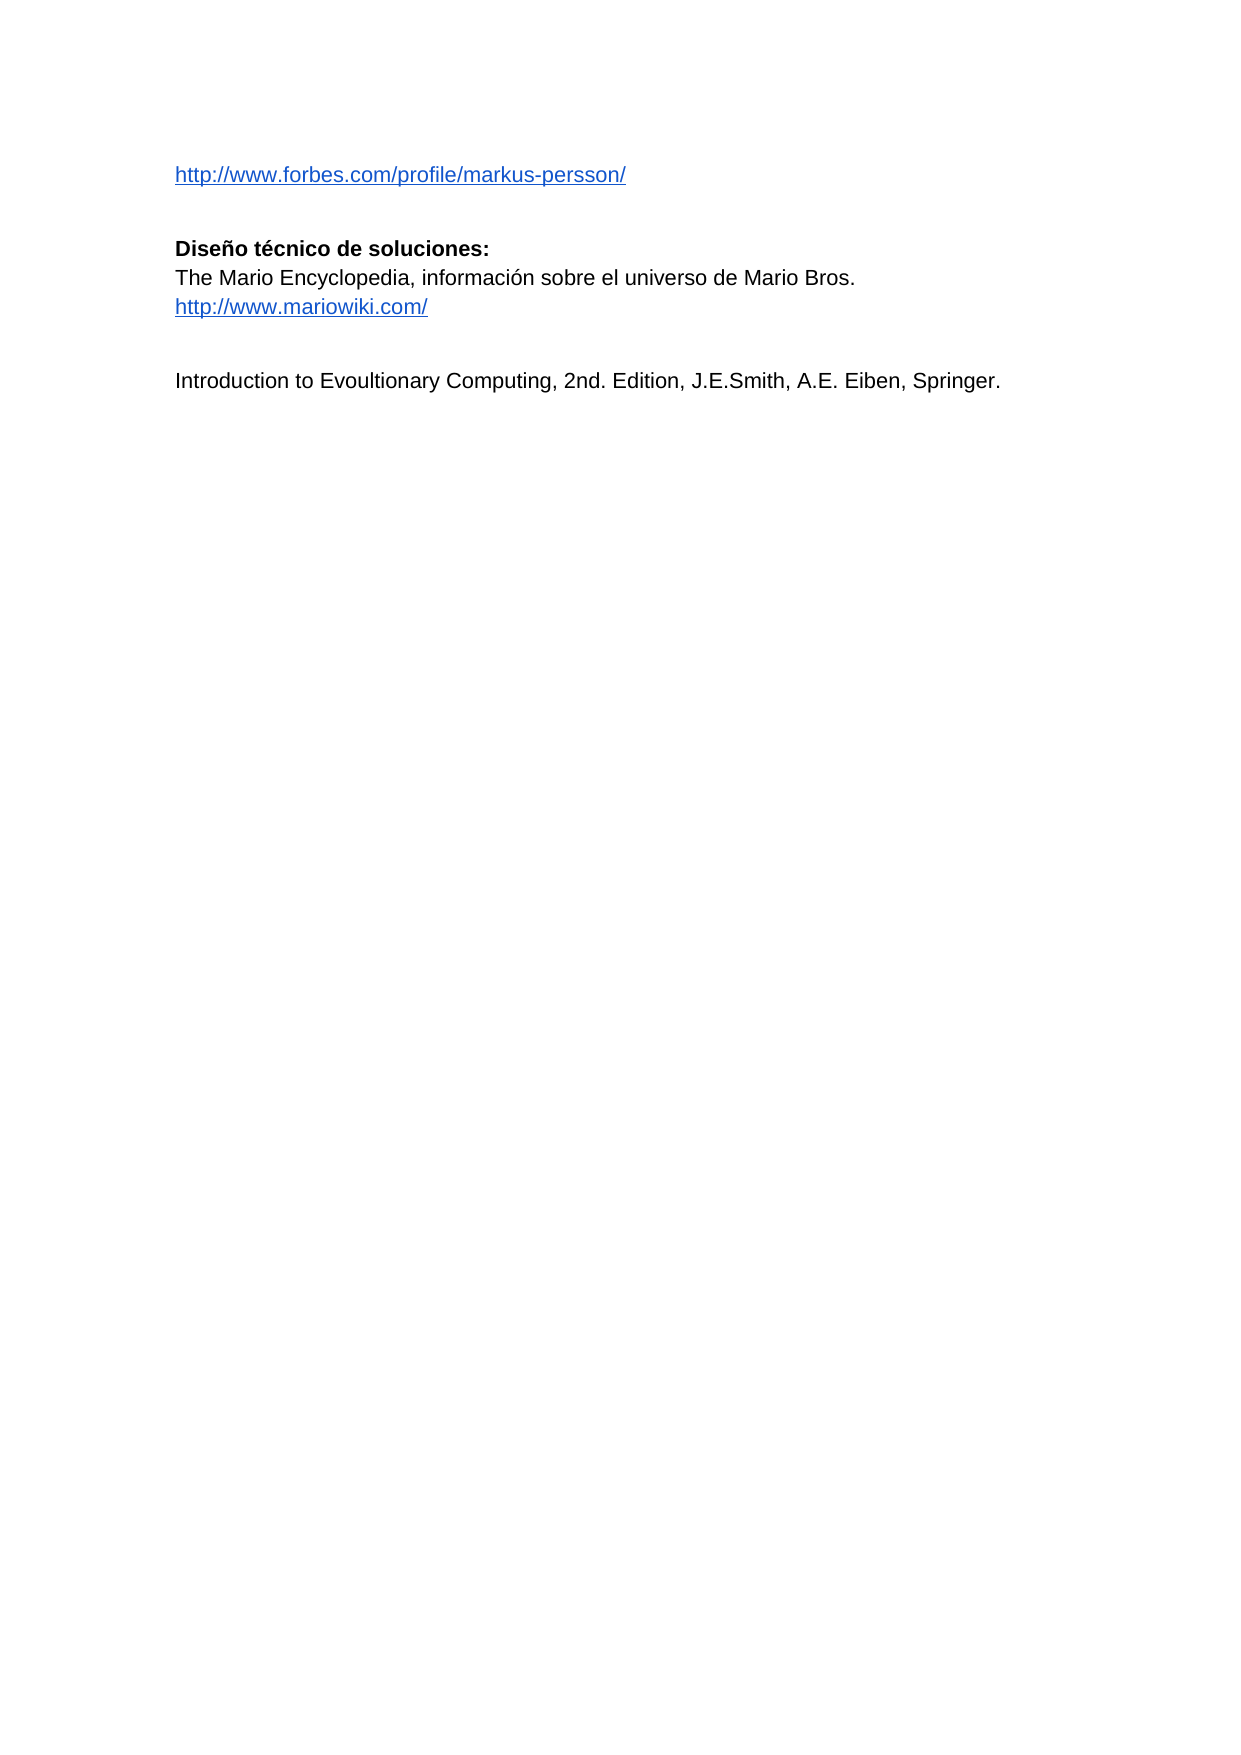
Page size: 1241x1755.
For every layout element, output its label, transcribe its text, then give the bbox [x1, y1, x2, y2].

text Introduction to Evoultionary Computing, 2nd. Edition, J.E.Smith, A.E. Eiben, Springer. [175, 368, 1065, 393]
text http://www.forbes.com/profile/markus-persson/ [175, 162, 1065, 188]
text http://www.mariowiki.com/ [175, 294, 1065, 319]
text The Mario Encyclopedia, información sobre el universo de Mario Bros. [175, 265, 1065, 290]
text Diseño técnico de soluciones: [175, 236, 1065, 261]
